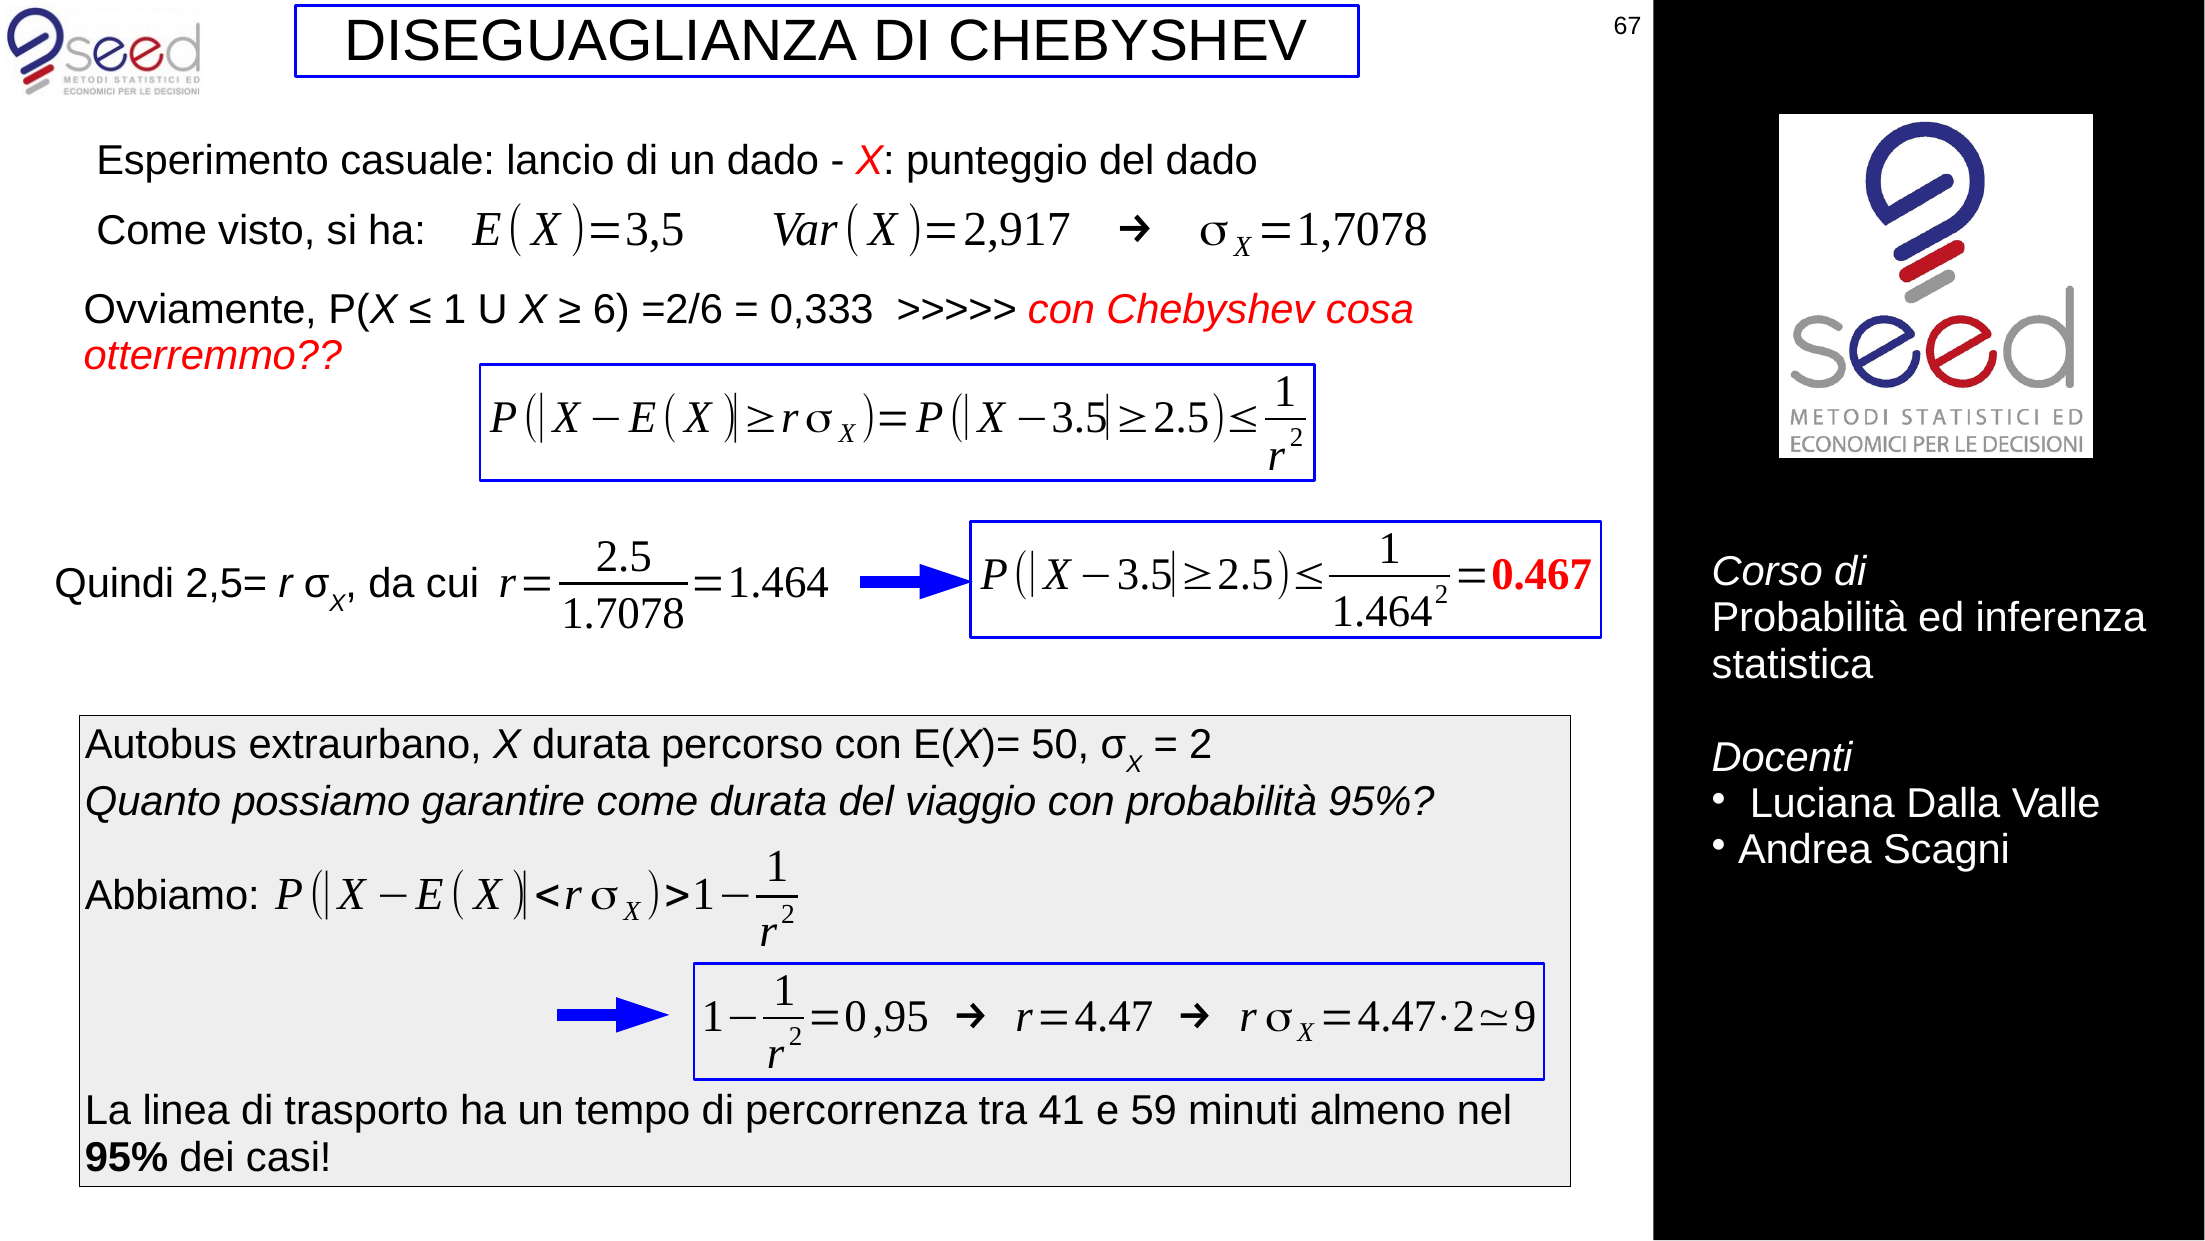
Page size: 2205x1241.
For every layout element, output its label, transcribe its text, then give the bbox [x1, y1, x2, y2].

text_box DISEGUAGLIANZA DI CHEBYSHEV [295, 5, 1359, 77]
text_box Ovviamente, P(X ≤ 1 U X ≥ 6) =2/6 = 0,333 >>>>> con Chebyshev cosa otterremmo?? [83, 285, 1575, 379]
chart [491, 530, 836, 638]
picture [1779, 114, 2093, 458]
chart [265, 840, 807, 958]
chart [452, 200, 1435, 264]
text_box Esperimento casuale: lancio di un dado - X: punteggio del dado Come visto, si ha: [96, 137, 1572, 254]
text_box Autobus extraurbano, X durata percorso con E(X)= 50, σX = 2 Quanto possiamo garantire come durata del viaggio con probabilità 95%? Abbiamo: La linea di trasporto ha un tempo di percorrenza tra 41 e 59 minuti almeno nel 95% dei casi! [79, 715, 1571, 1187]
chart [695, 965, 1543, 1079]
chart [481, 365, 1314, 480]
picture [5, 5, 203, 98]
text_box Quindi 2,5= r σX, da cui [54, 560, 483, 617]
chart [972, 522, 1600, 637]
